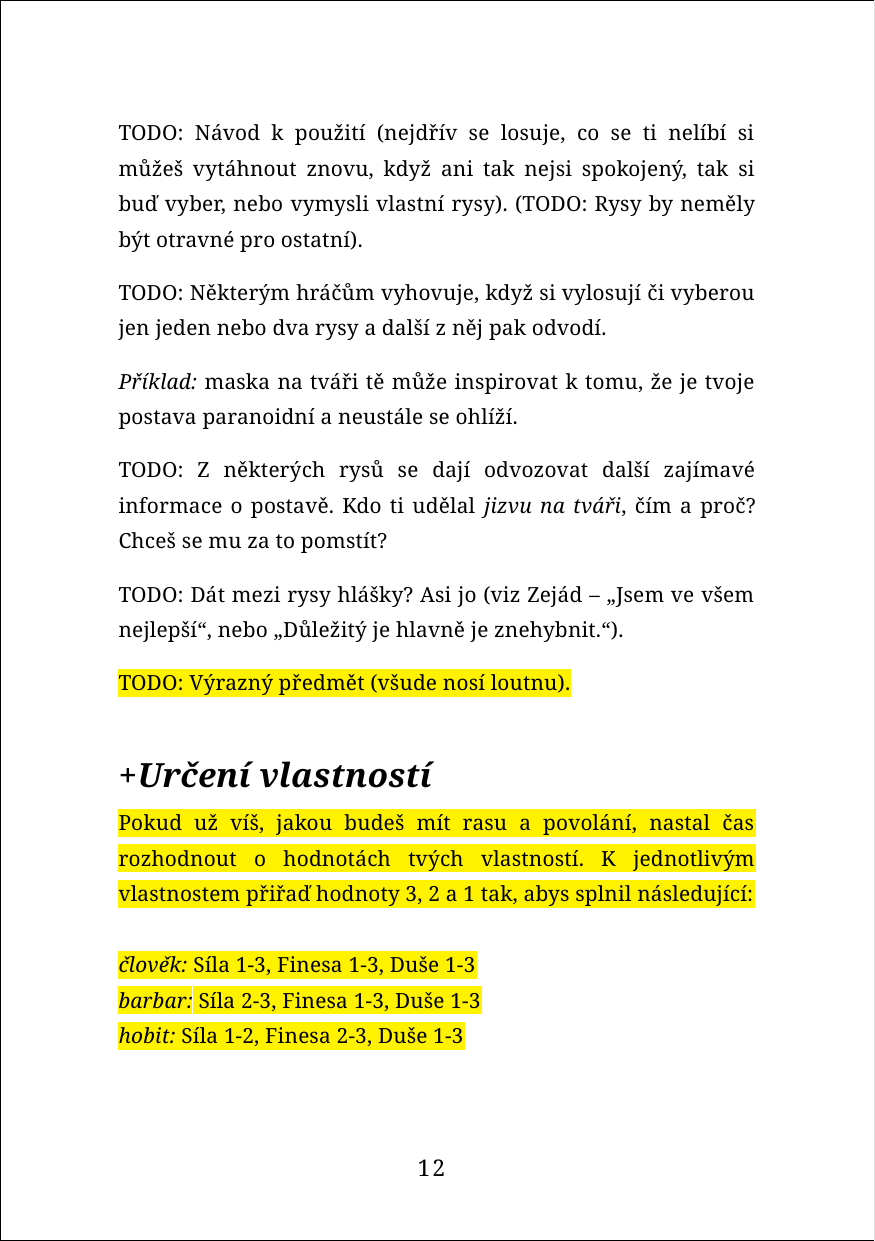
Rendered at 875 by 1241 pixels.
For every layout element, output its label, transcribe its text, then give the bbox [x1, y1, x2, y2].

text TODO: Výrazný předmět (všude nosí loutnu). [118, 668, 756, 697]
text TODO: Návod k použití (nejdřív se losuje, co se ti nelíbí si můžeš vytáhnout znovu, když ani tak nejsi spokojený, tak si buď vyber, nebo vymysli vlastní rysy). (TODO: Rysy by neměly být otravné pro ostatní). [118, 118, 756, 253]
text Pokud už víš, jakou budeš mít rasu a povolání, nastal čas rozhodnout o hodnotách tvých vlastností. K jednotlivým vlastnostem přiřaď hodnoty 3, 2 a 1 tak, abys splnil následující: člověk: Síla 1-3, Finesa 1-3, Duše 1-3 barbar: Síla 2-3, Finesa 1-3, Duše 1-3 hobit: Síla 1-2, Finesa 2-3, Duše 1-3 [118, 808, 756, 1050]
text Příklad: maska na tváři tě může inspirovat k tomu, že je tvoje postava paranoidní a neustále se ohlíží. [118, 367, 756, 431]
subtitle +Určení vlastností [118, 751, 756, 797]
text TODO: Dát mezi rysy hlášky? Asi jo (viz Zejád – „Jsem ve všem nejlepší“, nebo „Důležitý je hlavně je znehybnit.“). [118, 580, 756, 644]
text TODO: Z některých rysů se dají odvozovat další zajímavé informace o postavě. Kdo ti udělal jizvu na tváři, čím a proč? Chceš se mu za to pomstít? [118, 456, 756, 555]
text TODO: Některým hráčům vyhovuje, když si vylosují či vyberou jen jeden nebo dva rysy a další z něj pak odvodí. [118, 278, 756, 342]
